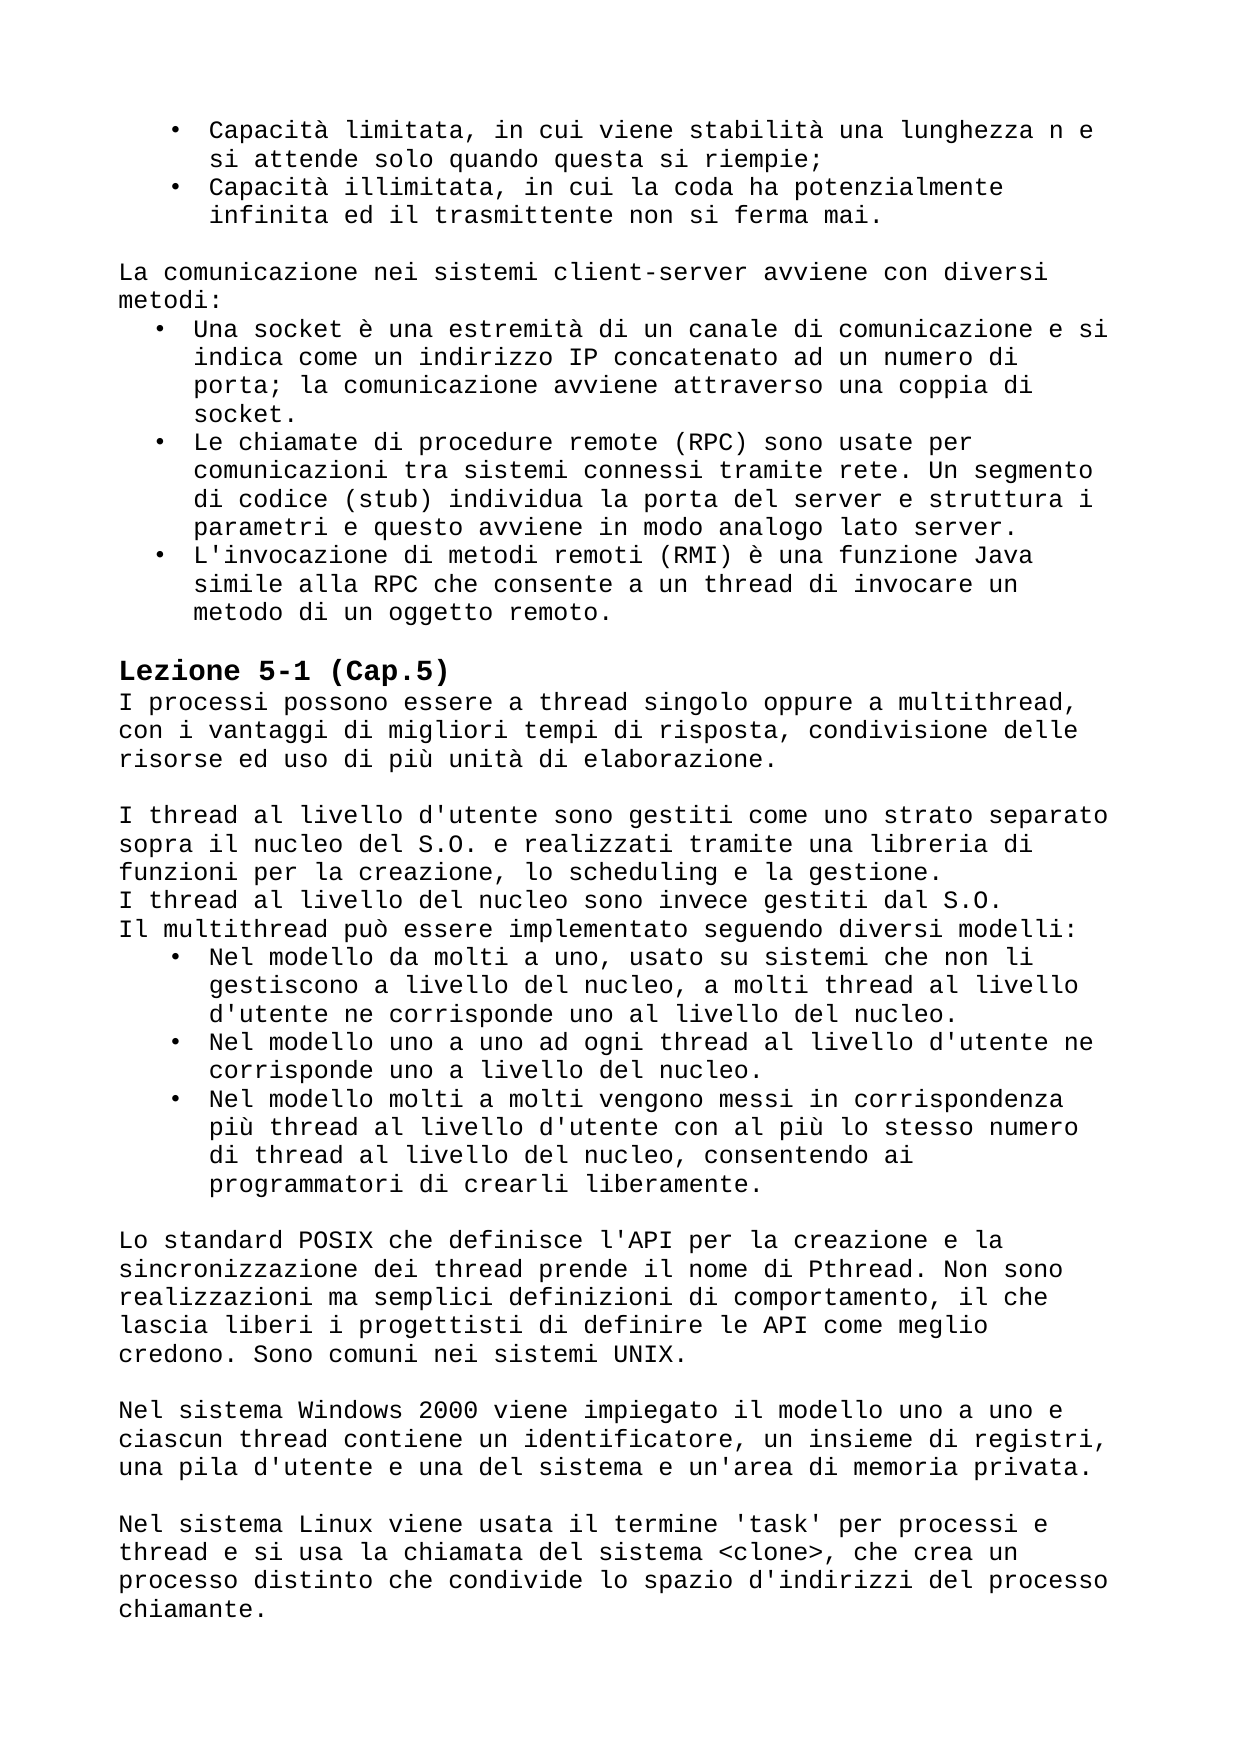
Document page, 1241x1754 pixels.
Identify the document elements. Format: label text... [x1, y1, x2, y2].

list Capacità limitata, in cui viene stabilità una lunghezza n e si attende solo quando questa si riempie; [171, 118, 1122, 175]
list Nel modello molti a molti vengono messi in corrispondenza più thread al livello d'utente con al più lo stesso numero di thread al livello del nucleo, consentendo ai programmatori di crearli liberamente. [171, 1086, 1122, 1199]
text La comunicazione nei sistemi client-server avviene con diversi metodi: [118, 260, 1122, 316]
list Nel modello da molti a uno, usato su sistemi che non li gestiscono a livello del nucleo, a molti thread al livello d'utente ne corrisponde uno al livello del nucleo. [171, 944, 1122, 1029]
text Lo standard POSIX che definisce l'API per la creazione e la sincronizzazione dei thread prende il nome di Pthread. Non sono realizzazioni ma semplici definizioni di comportamento, il che lascia liberi i progettisti di definire le API come meglio credono. Sono comuni nei sistemi UNIX. [118, 1228, 1122, 1369]
list Nel modello uno a uno ad ogni thread al livello d'utente ne corrisponde uno a livello del nucleo. [171, 1029, 1122, 1086]
text Lezione 5-1 (Cap.5) [118, 656, 1122, 689]
text I processi possono essere a thread singolo oppure a multithread, con i vantaggi di migliori tempi di risposta, condivisione delle risorse ed uso di più unità di elaborazione. [118, 689, 1122, 774]
list Le chiamate di procedure remote (RPC) sono usate per comunicazioni tra sistemi connessi tramite rete. Un segmento di codice (stub) individua la porta del server e struttura i parametri e questo avviene in modo analogo lato server. [156, 430, 1122, 543]
text I thread al livello d'utente sono gestiti come uno strato separato sopra il nucleo del S.O. e realizzati tramite una libreria di funzioni per la creazione, lo scheduling e la gestione. [118, 803, 1122, 888]
text I thread al livello del nucleo sono invece gestiti dal S.O. [118, 888, 1122, 916]
list Capacità illimitata, in cui la coda ha potenzialmente infinita ed il trasmittente non si ferma mai. [171, 175, 1122, 231]
text Nel sistema Windows 2000 viene impiegato il modello uno a uno e ciascun thread contiene un identificatore, un insieme di registri, una pila d'utente e una del sistema e un'area di memoria privata. [118, 1398, 1122, 1483]
text Nel sistema Linux viene usata il termine 'task' per processi e thread e si usa la chiamata del sistema <clone>, che crea un processo distinto che condivide lo spazio d'indirizzi del processo chiamante. [118, 1511, 1122, 1624]
list Una socket è una estremità di un canale di comunicazione e si indica come un indirizzo IP concatenato ad un numero di porta; la comunicazione avviene attraverso una coppia di socket. [156, 316, 1122, 430]
text Il multithread può essere implementato seguendo diversi modelli: [118, 916, 1122, 944]
list L'invocazione di metodi remoti (RMI) è una funzione Java simile alla RPC che consente a un thread di invocare un metodo di un oggetto remoto. [156, 543, 1122, 628]
